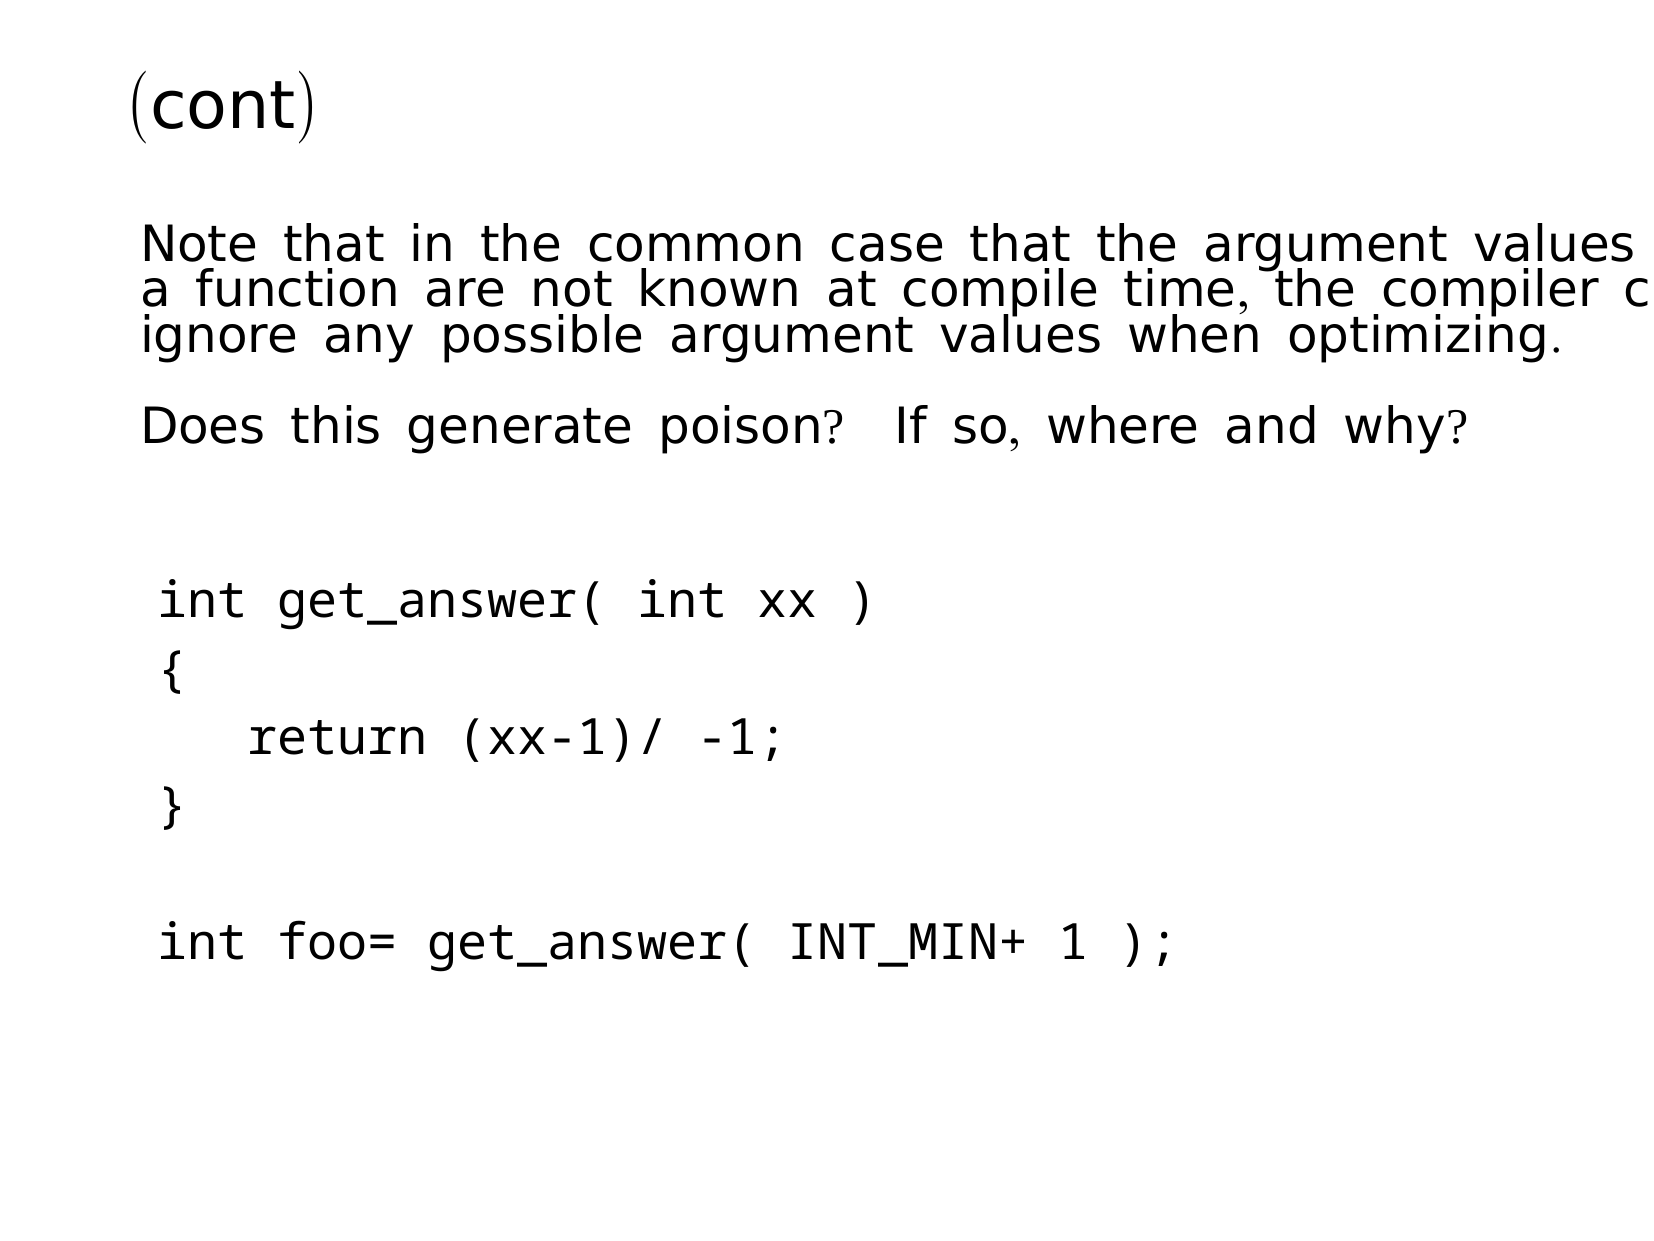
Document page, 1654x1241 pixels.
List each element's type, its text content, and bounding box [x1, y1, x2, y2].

text_box int get_answer( int xx ) { return (xx-1)/ -1; } int foo= get_answer( INT_MIN+ 1 ); [142, 607, 1193, 978]
text_box Note that in the common case that the argument values passed to a function are not known at compile time, the compiler can not ignore any possible argument values when optimizing. Does this generate poison? If so, where and why? [125, 219, 1581, 607]
text_box (cont) [112, 75, 1538, 174]
